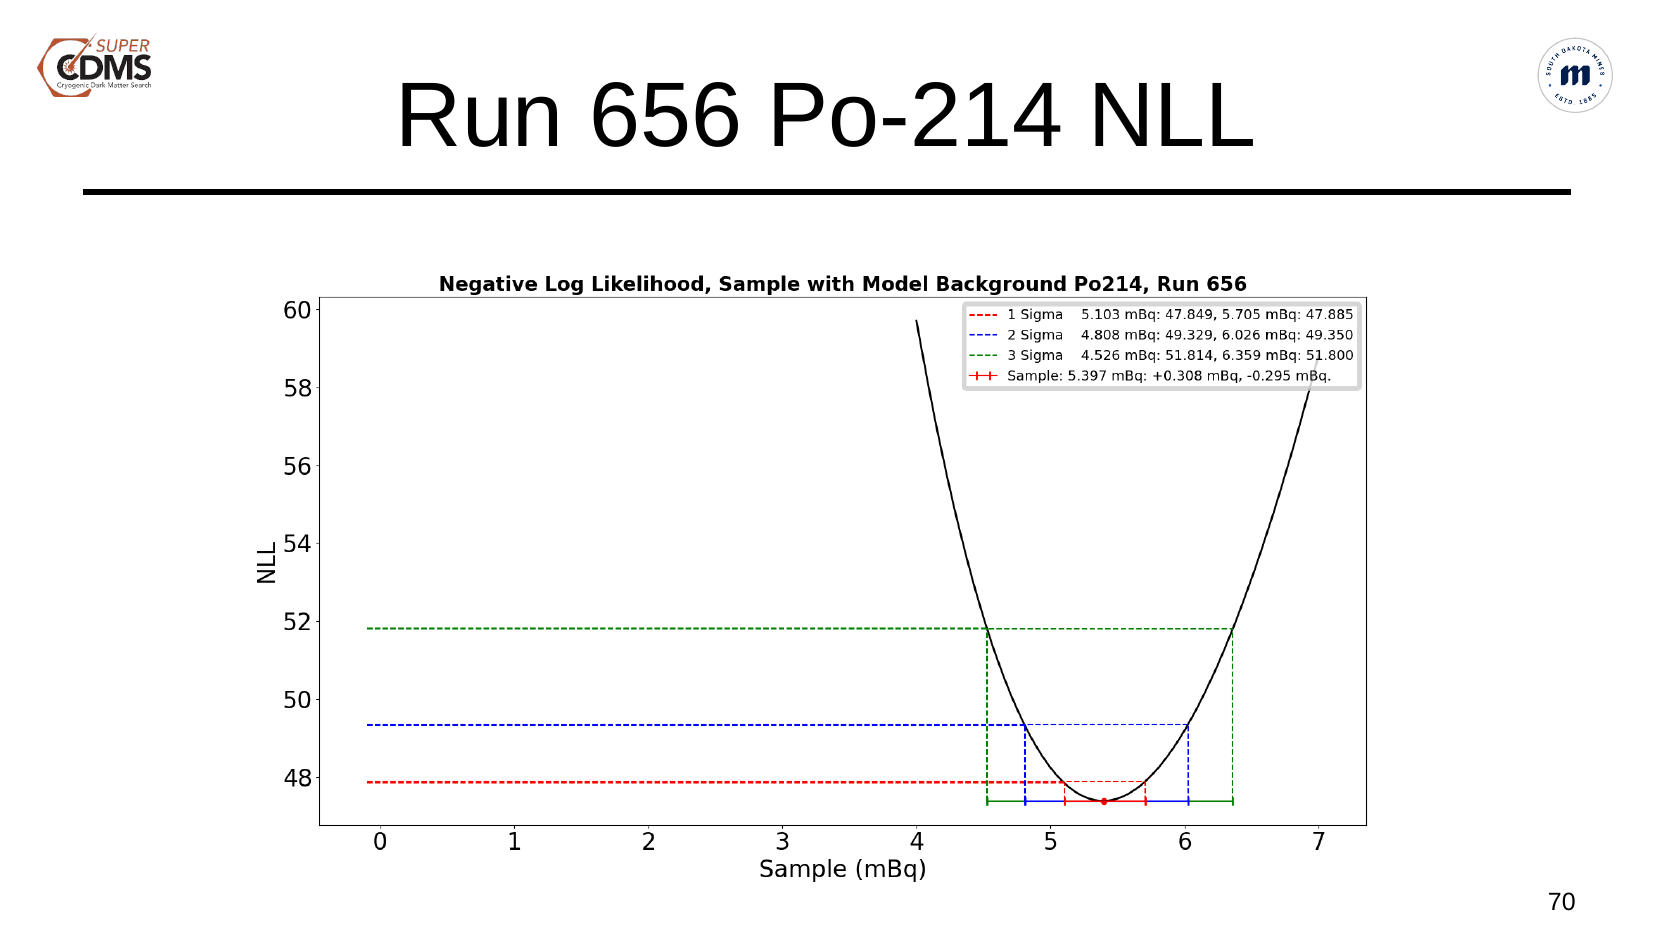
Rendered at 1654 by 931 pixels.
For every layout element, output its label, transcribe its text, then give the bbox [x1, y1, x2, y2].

picture [1571, 37, 1613, 113]
picture [150, 214, 1501, 901]
title Run 656 Po-214 NLL [82, 37, 1571, 193]
picture [37, 32, 151, 97]
